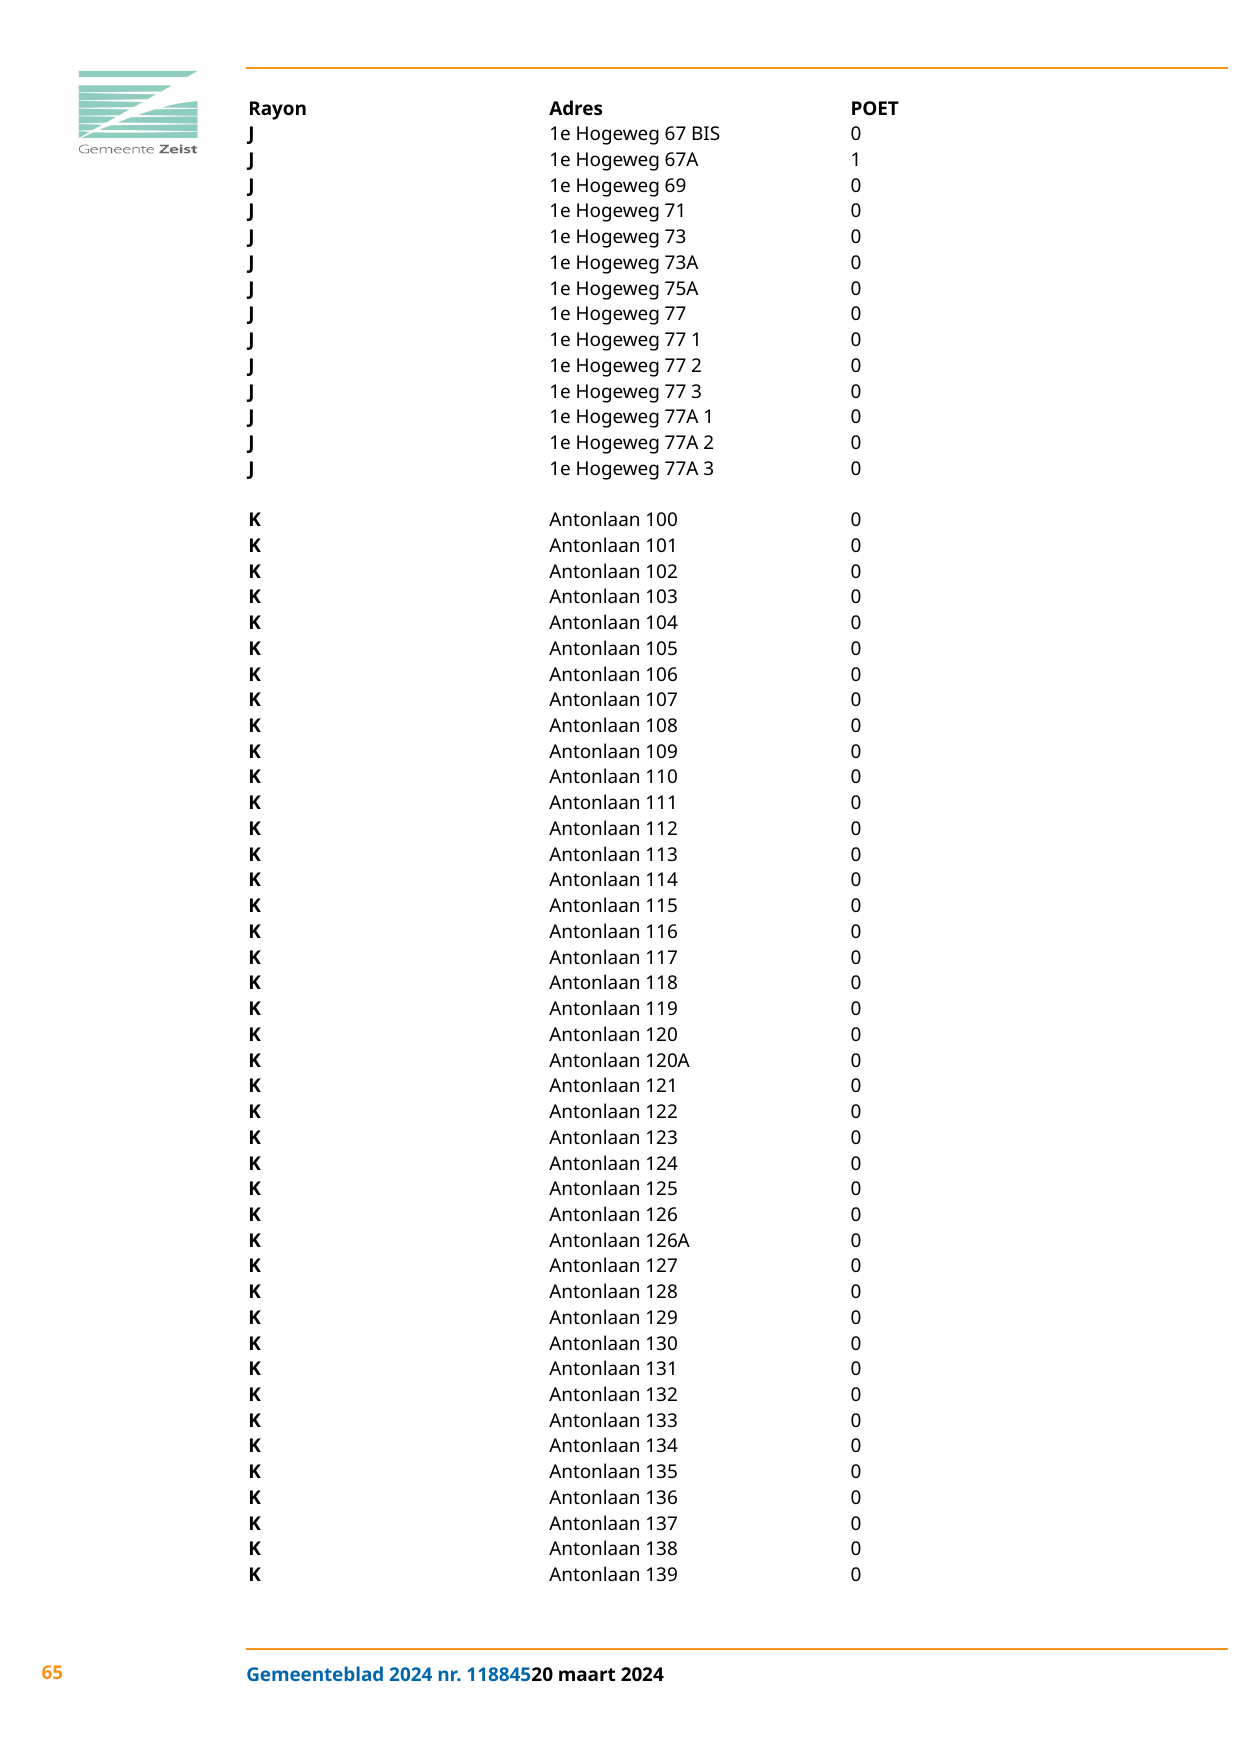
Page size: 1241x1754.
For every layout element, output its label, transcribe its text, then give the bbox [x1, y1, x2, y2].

table_cell K [248, 1253, 549, 1278]
table_header POET [850, 95, 1152, 121]
table_cell J [248, 224, 549, 249]
table_cell 0 [850, 1253, 1152, 1278]
table_cell 0 [850, 1510, 1152, 1536]
table_cell 0 [850, 404, 1152, 429]
table_cell 0 [850, 1433, 1152, 1458]
table_cell 0 [850, 1047, 1152, 1072]
table_cell K [248, 1021, 549, 1047]
table_cell 0 [850, 455, 1152, 481]
table_cell 1e Hogeweg 67A [549, 146, 850, 172]
table_cell K [248, 815, 549, 841]
table_cell Antonlaan 121 [549, 1073, 850, 1098]
table_header Adres [549, 95, 850, 121]
table_cell Antonlaan 138 [549, 1536, 850, 1561]
table_cell 0 [850, 1407, 1152, 1433]
table_cell Antonlaan 102 [549, 558, 850, 584]
table_cell Antonlaan 120 [549, 1021, 850, 1047]
table_cell K [248, 1175, 549, 1201]
table_cell K [248, 1098, 549, 1124]
table_cell 0 [850, 970, 1152, 995]
table_cell 1e Hogeweg 77 3 [549, 378, 850, 403]
table_cell 1e Hogeweg 77 2 [549, 352, 850, 378]
table_cell J [248, 378, 549, 403]
table_cell Antonlaan 130 [549, 1330, 850, 1356]
table_cell Antonlaan 125 [549, 1175, 850, 1201]
table_cell 0 [850, 944, 1152, 969]
picture [41, 47, 231, 172]
table_cell K [248, 764, 549, 789]
table_cell Antonlaan 106 [549, 661, 850, 687]
table_cell 0 [850, 558, 1152, 584]
table_cell Antonlaan 137 [549, 1510, 850, 1536]
table_cell J [248, 198, 549, 223]
table_cell Antonlaan 119 [549, 995, 850, 1021]
table_cell J [248, 172, 549, 198]
table_cell 0 [850, 1278, 1152, 1304]
table_cell J [248, 455, 549, 481]
table_cell J [248, 326, 549, 352]
table_cell 0 [850, 1381, 1152, 1407]
table_cell K [248, 1433, 549, 1458]
table_cell 1e Hogeweg 69 [549, 172, 850, 198]
table_cell Antonlaan 107 [549, 687, 850, 712]
table_cell K [248, 558, 549, 584]
table_cell 0 [850, 429, 1152, 455]
table_cell 0 [850, 506, 1152, 532]
table_cell Antonlaan 124 [549, 1150, 850, 1175]
table_header Rayon [248, 95, 549, 121]
table_cell 0 [850, 224, 1152, 249]
table_cell 0 [850, 738, 1152, 764]
table_cell K [248, 584, 549, 609]
table_cell Antonlaan 116 [549, 918, 850, 944]
table_cell Antonlaan 112 [549, 815, 850, 841]
table_cell K [248, 944, 549, 969]
table_cell K [248, 635, 549, 661]
table_cell K [248, 506, 549, 532]
table_cell J [248, 404, 549, 429]
table_cell J [248, 146, 549, 172]
table_cell 0 [850, 1536, 1152, 1561]
table_cell Antonlaan 110 [549, 764, 850, 789]
table_cell K [248, 867, 549, 892]
table_cell 0 [850, 275, 1152, 301]
table_cell K [248, 790, 549, 815]
table_cell Antonlaan 127 [549, 1253, 850, 1278]
table_cell 0 [850, 790, 1152, 815]
table_cell 1e Hogeweg 77 [549, 301, 850, 326]
table_cell K [248, 995, 549, 1021]
table_cell 0 [850, 1124, 1152, 1150]
table_cell Antonlaan 113 [549, 841, 850, 867]
table_cell Antonlaan 131 [549, 1356, 850, 1381]
table_cell K [248, 918, 549, 944]
table_cell K [248, 1330, 549, 1356]
table_cell 0 [850, 918, 1152, 944]
table_cell 0 [850, 635, 1152, 661]
table_cell 0 [850, 1021, 1152, 1047]
table_cell Antonlaan 100 [549, 506, 850, 532]
table_cell K [248, 893, 549, 918]
table_cell K [248, 1073, 549, 1098]
table_cell 0 [850, 893, 1152, 918]
table_cell 0 [850, 1330, 1152, 1356]
table_cell K [248, 970, 549, 995]
table_cell K [248, 661, 549, 687]
table_cell 1e Hogeweg 67 BIS [549, 121, 850, 146]
table_cell Antonlaan 114 [549, 867, 850, 892]
table_cell 0 [850, 609, 1152, 635]
table_cell K [248, 1561, 549, 1587]
table_cell 1e Hogeweg 71 [549, 198, 850, 223]
table_cell K [248, 1510, 549, 1536]
table_cell Antonlaan 134 [549, 1433, 850, 1458]
table_cell K [248, 1407, 549, 1433]
table_cell 0 [850, 584, 1152, 609]
table_cell 0 [850, 121, 1152, 146]
table_cell Antonlaan 139 [549, 1561, 850, 1587]
table_cell K [248, 1150, 549, 1175]
table_cell 1e Hogeweg 73 [549, 224, 850, 249]
table_cell K [248, 1381, 549, 1407]
table_cell K [248, 532, 549, 558]
table_cell Antonlaan 117 [549, 944, 850, 969]
table_cell [549, 481, 850, 506]
table_cell K [248, 712, 549, 738]
table_cell 1e Hogeweg 73A [549, 249, 850, 275]
table_cell 1e Hogeweg 77 1 [549, 326, 850, 352]
table_cell Antonlaan 135 [549, 1459, 850, 1484]
table_cell J [248, 121, 549, 146]
table_cell 0 [850, 841, 1152, 867]
table_cell 0 [850, 764, 1152, 789]
table_cell K [248, 1536, 549, 1561]
table_cell J [248, 301, 549, 326]
table_cell K [248, 1201, 549, 1227]
table_cell 0 [850, 1227, 1152, 1253]
table_cell K [248, 1227, 549, 1253]
table_cell K [248, 1356, 549, 1381]
table_cell Antonlaan 129 [549, 1304, 850, 1330]
table_cell Antonlaan 105 [549, 635, 850, 661]
table_cell 0 [850, 687, 1152, 712]
table_cell 1 [850, 146, 1152, 172]
table_cell J [248, 429, 549, 455]
table_cell Antonlaan 120A [549, 1047, 850, 1072]
table_cell 1e Hogeweg 77A 3 [549, 455, 850, 481]
table_cell Antonlaan 108 [549, 712, 850, 738]
table_cell 0 [850, 301, 1152, 326]
table_cell 0 [850, 249, 1152, 275]
table_cell 0 [850, 1201, 1152, 1227]
table_cell Antonlaan 123 [549, 1124, 850, 1150]
table_cell 0 [850, 815, 1152, 841]
table_cell K [248, 1278, 549, 1304]
table_cell Antonlaan 109 [549, 738, 850, 764]
table_cell 0 [850, 532, 1152, 558]
table_cell J [248, 352, 549, 378]
table_cell 0 [850, 1098, 1152, 1124]
table_cell K [248, 687, 549, 712]
table_cell Antonlaan 126A [549, 1227, 850, 1253]
table_cell 0 [850, 1175, 1152, 1201]
table_cell 0 [850, 1356, 1152, 1381]
table_cell K [248, 609, 549, 635]
table_cell K [248, 738, 549, 764]
table_cell Antonlaan 104 [549, 609, 850, 635]
table_cell K [248, 1459, 549, 1484]
table_cell Antonlaan 126 [549, 1201, 850, 1227]
table_cell [248, 481, 549, 506]
table_cell Antonlaan 128 [549, 1278, 850, 1304]
table_cell 1e Hogeweg 75A [549, 275, 850, 301]
table_cell 0 [850, 326, 1152, 352]
table_cell 0 [850, 1073, 1152, 1098]
table_cell Antonlaan 136 [549, 1484, 850, 1510]
table_cell 0 [850, 1484, 1152, 1510]
table_cell 0 [850, 352, 1152, 378]
table_cell J [248, 249, 549, 275]
table_cell 0 [850, 1459, 1152, 1484]
table_cell K [248, 1124, 549, 1150]
table_cell K [248, 1304, 549, 1330]
table_cell 1e Hogeweg 77A 1 [549, 404, 850, 429]
table_cell 0 [850, 867, 1152, 892]
table_cell [850, 481, 1152, 506]
table_cell K [248, 841, 549, 867]
table_cell K [248, 1047, 549, 1072]
table_cell 0 [850, 378, 1152, 403]
table_cell 0 [850, 712, 1152, 738]
table_cell 0 [850, 995, 1152, 1021]
table_cell 0 [850, 661, 1152, 687]
table_cell Antonlaan 115 [549, 893, 850, 918]
table_cell Antonlaan 133 [549, 1407, 850, 1433]
table_cell Antonlaan 118 [549, 970, 850, 995]
table_cell Antonlaan 132 [549, 1381, 850, 1407]
table_cell J [248, 275, 549, 301]
table_cell 0 [850, 172, 1152, 198]
table_cell 0 [850, 1150, 1152, 1175]
table_cell 1e Hogeweg 77A 2 [549, 429, 850, 455]
table_cell 0 [850, 1304, 1152, 1330]
table_cell K [248, 1484, 549, 1510]
table_cell Antonlaan 122 [549, 1098, 850, 1124]
table_cell Antonlaan 103 [549, 584, 850, 609]
table_cell Antonlaan 101 [549, 532, 850, 558]
table_cell 0 [850, 198, 1152, 223]
table_cell 0 [850, 1561, 1152, 1587]
table_cell Antonlaan 111 [549, 790, 850, 815]
